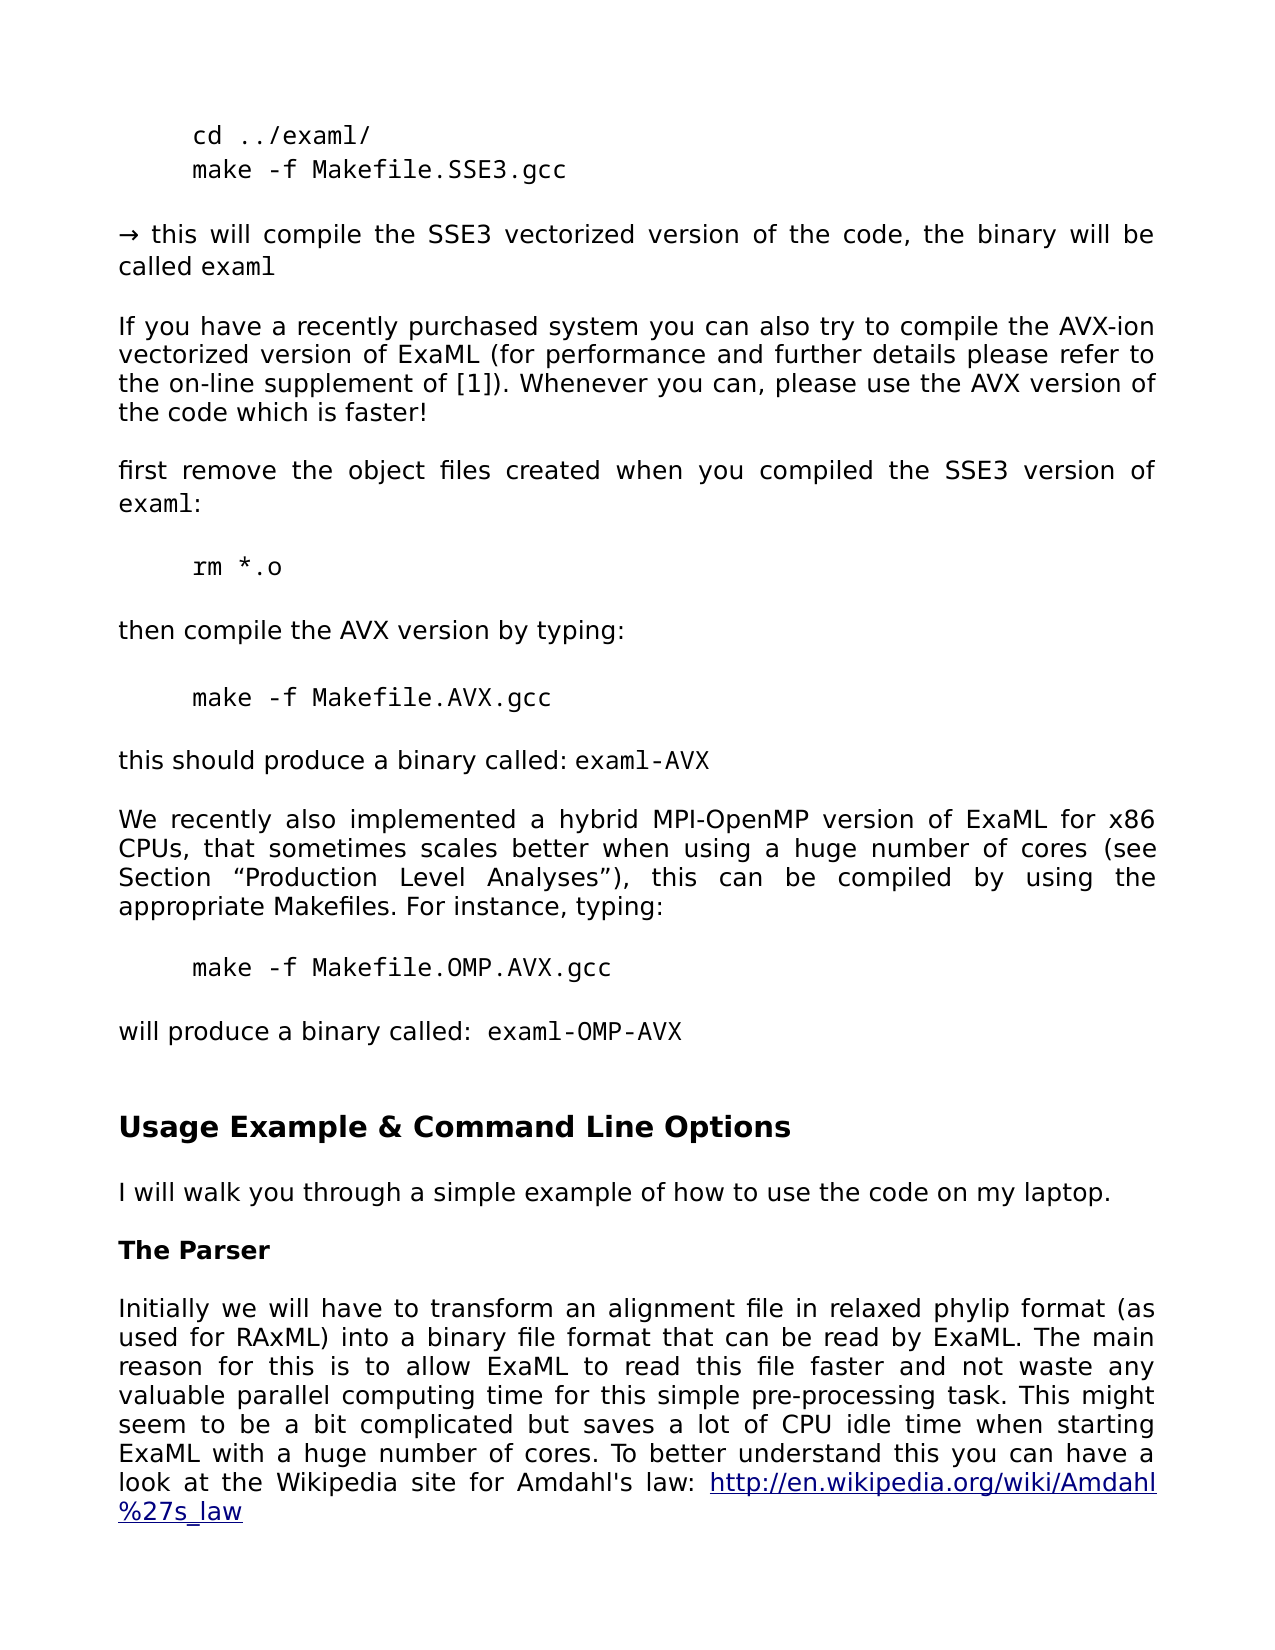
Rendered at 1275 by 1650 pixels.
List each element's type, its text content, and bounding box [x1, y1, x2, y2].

text then compile the AVX version by typing: [118, 617, 1157, 646]
text this should produce a binary called: examl-AVX [118, 743, 1157, 777]
text cd ../examl/ [192, 118, 1157, 152]
text If you have a recently purchased system you can also try to compile the AVX-ion vectorized version of ExaML (for performance and further details please refer to the on-line supplement of [1]). Whenever you can, please use the AVX version of the code which is faster! [118, 312, 1157, 428]
text → this will compile the SSE3 vectorized version of the code, the binary will be called examl [118, 220, 1157, 283]
text will produce a binary called: examl-OMP-AVX [118, 1013, 1157, 1047]
text rm *.o [192, 549, 1157, 583]
text make -f Makefile.SSE3.gcc [192, 152, 1157, 186]
text I will walk you through a simple example of how to use the code on my laptop. [118, 1178, 1157, 1207]
text first remove the object files created when you compiled the SSE3 version of examl: [118, 457, 1157, 520]
text make -f Makefile.AVX.gcc [192, 679, 1157, 713]
text Usage Example & Command Line Options [118, 1110, 1157, 1144]
text Initially we will have to transform an alignment file in relaxed phylip format (as used for RAxML) into a binary file format that can be read by ExaML. The main reason for this is to allow ExaML to read this file faster and not waste any valuable parallel computing time for this simple pre-processing task. This might seem to be a bit complicated but saves a lot of CPU idle time when starting ExaML with a huge number of cores. To better understand this you can have a look at the Wikipedia site for Amdahl's law: http://en.wikipedia.org/wiki/Amdahl%27s_law [118, 1294, 1157, 1526]
text We recently also implemented a hybrid MPI-OpenMP version of ExaML for x86 CPUs, that sometimes scales better when using a huge number of cores (see Section “Production Level Analyses”), this can be compiled by using the appropriate Makefiles. For instance, typing: [118, 806, 1157, 921]
text make -f Makefile.OMP.AVX.gcc [118, 950, 1157, 984]
text The Parser [118, 1236, 1157, 1265]
